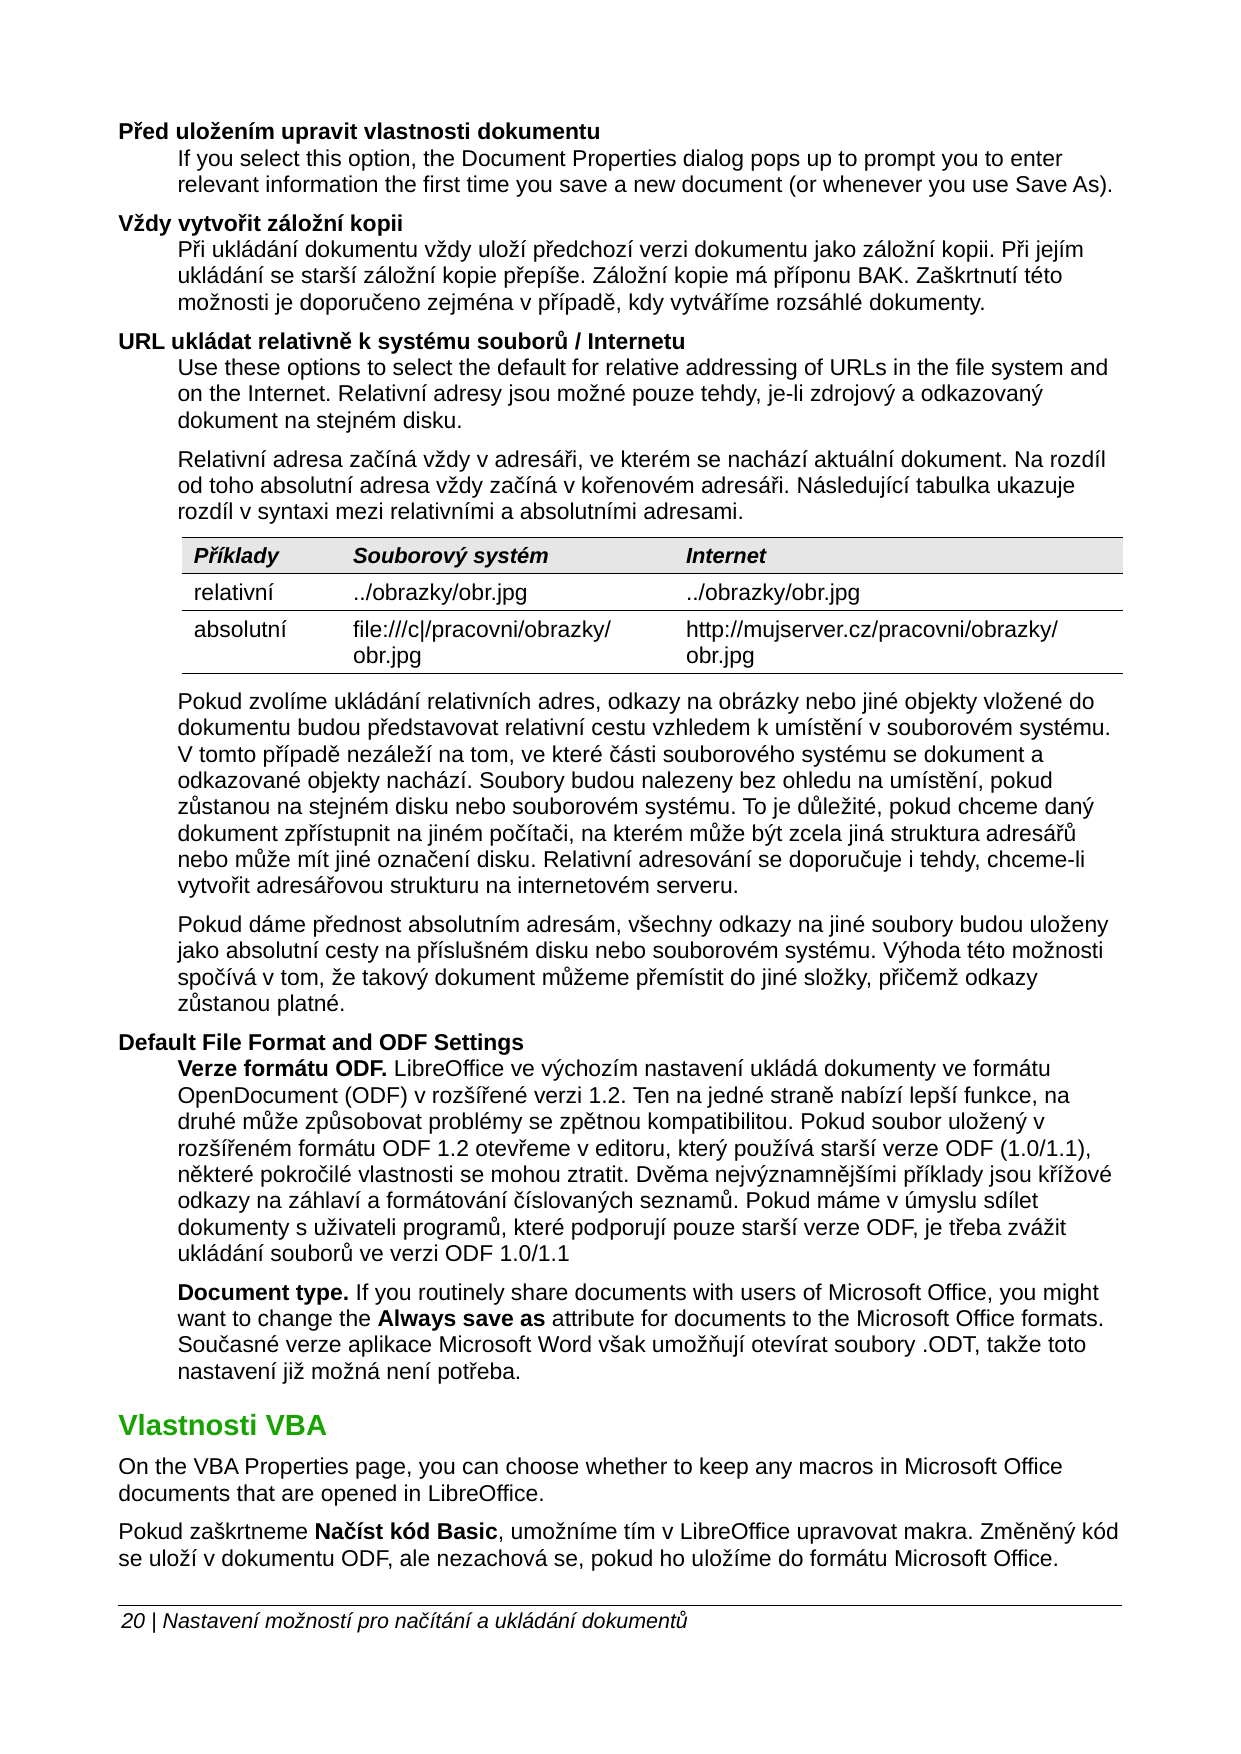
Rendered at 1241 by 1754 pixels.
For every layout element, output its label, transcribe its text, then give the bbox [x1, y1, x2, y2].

table_cell http://mujserver.cz/pracovni/obrazky/obr.jpg [674, 611, 1123, 673]
table_cell ../obrazky/obr.jpg [674, 574, 1123, 610]
text Vždy vytvořit záložní kopii [118, 210, 1122, 236]
text Pokud dáme přednost absolutním adresám, všechny odkazy na jiné soubory budou uloženy jako absolutní cesty na příslušném disku nebo souborovém systému. Výhoda této možnosti spočívá v tom, že takový dokument můžeme přemístit do jiné složky, přičemž odkazy zůstanou platné. [177, 911, 1122, 1017]
text URL ukládat relativně k systému souborů / Internetu [118, 328, 1122, 354]
table_cell relativní [182, 574, 341, 610]
text If you select this option, the Document Properties dialog pops up to prompt you to enter relevant information the first time you save a new document (or whenever you use Save As). [177, 144, 1122, 197]
text Relativní adresa začíná vždy v adresáři, ve kterém se nachází aktuální dokument. Na rozdíl od toho absolutní adresa vždy začíná v kořenovém adresáři. Následující tabulka ukazuje rozdíl v syntaxi mezi relativními a absolutními adresami. [177, 446, 1122, 524]
text Pokud zaškrtneme Načíst kód Basic, umožníme tím v LibreOffice upravovat makra. Změněný kód se uloží v dokumentu ODF, ale nezachová se, pokud ho uložíme do formátu Microsoft Office. [118, 1518, 1122, 1571]
text Use these options to select the default for relative addressing of URLs in the file system and on the Internet. Relativní adresy jsou možné pouze tehdy, je-li zdrojový a odkazovaný dokument na stejném disku. [177, 354, 1122, 433]
text Před uložením upravit vlastnosti dokumentu [118, 118, 1122, 144]
text Default File Format and ODF Settings [118, 1029, 1122, 1055]
table_header Internet [674, 538, 1123, 573]
text On the VBA Properties page, you can choose whether to keep any macros in Microsoft Office documents that are opened in LibreOffice. [118, 1453, 1122, 1506]
table_cell ../obrazky/obr.jpg [341, 574, 674, 610]
text Verze formátu ODF. LibreOffice ve výchozím nastavení ukládá dokumenty ve formátu OpenDocument (ODF) v rozšířené verzi 1.2. Ten na jedné straně nabízí lepší funkce, na druhé může způsobovat problémy se zpětnou kompatibilitou. Pokud soubor uložený v rozšířeném formátu ODF 1.2 otevřeme v editoru, který používá starší verze ODF (1.0/1.1), některé pokročilé vlastnosti se mohou ztratit. Dvěma nejvýznamnějšími příklady jsou křížové odkazy na záhlaví a formátování číslovaných seznamů. Pokud máme v úmyslu sdílet dokumenty s uživateli programů, které podporují pouze starší verze ODF, je třeba zvážit ukládání souborů ve verzi ODF 1.0/1.1 [177, 1055, 1122, 1266]
table_cell absolutní [182, 611, 341, 673]
text Při ukládání dokumentu vždy uloží předchozí verzi dokumentu jako záložní kopii. Při jejím ukládání se starší záložní kopie přepíše. Záložní kopie má příponu BAK. Zaškrtnutí této možnosti je doporučeno zejména v případě, kdy vytváříme rozsáhlé dokumenty. [177, 236, 1122, 315]
table_cell file:///c|/pracovni/obrazky/obr.jpg [341, 611, 674, 673]
text Document type. If you routinely share documents with users of Microsoft Office, you might want to change the Always save as attribute for documents to the Microsoft Office formats. Současné verze aplikace Microsoft Word však umožňují otevírat soubory .ODT, takže toto nastavení již možná není potřeba. [177, 1279, 1122, 1384]
table_header Příklady [182, 538, 341, 573]
subtitle Vlastnosti VBA [118, 1408, 1122, 1441]
text Pokud zvolíme ukládání relativních adres, odkazy na obrázky nebo jiné objekty vložené do dokumentu budou představovat relativní cestu vzhledem k umístění v souborovém systému. V tomto případě nezáleží na tom, ve které části souborového systému se dokument a odkazované objekty nachází. Soubory budou nalezeny bez ohledu na umístění, pokud zůstanou na stejném disku nebo souborovém systému. To je důležité, pokud chceme daný dokument zpřístupnit na jiném počítači, na kterém může být zcela jiná struktura adresářů nebo může mít jiné označení disku. Relativní adresování se doporučuje i tehdy, chceme-li vytvořit adresářovou strukturu na internetovém serveru. [177, 688, 1122, 899]
table_header Souborový systém [341, 538, 674, 573]
